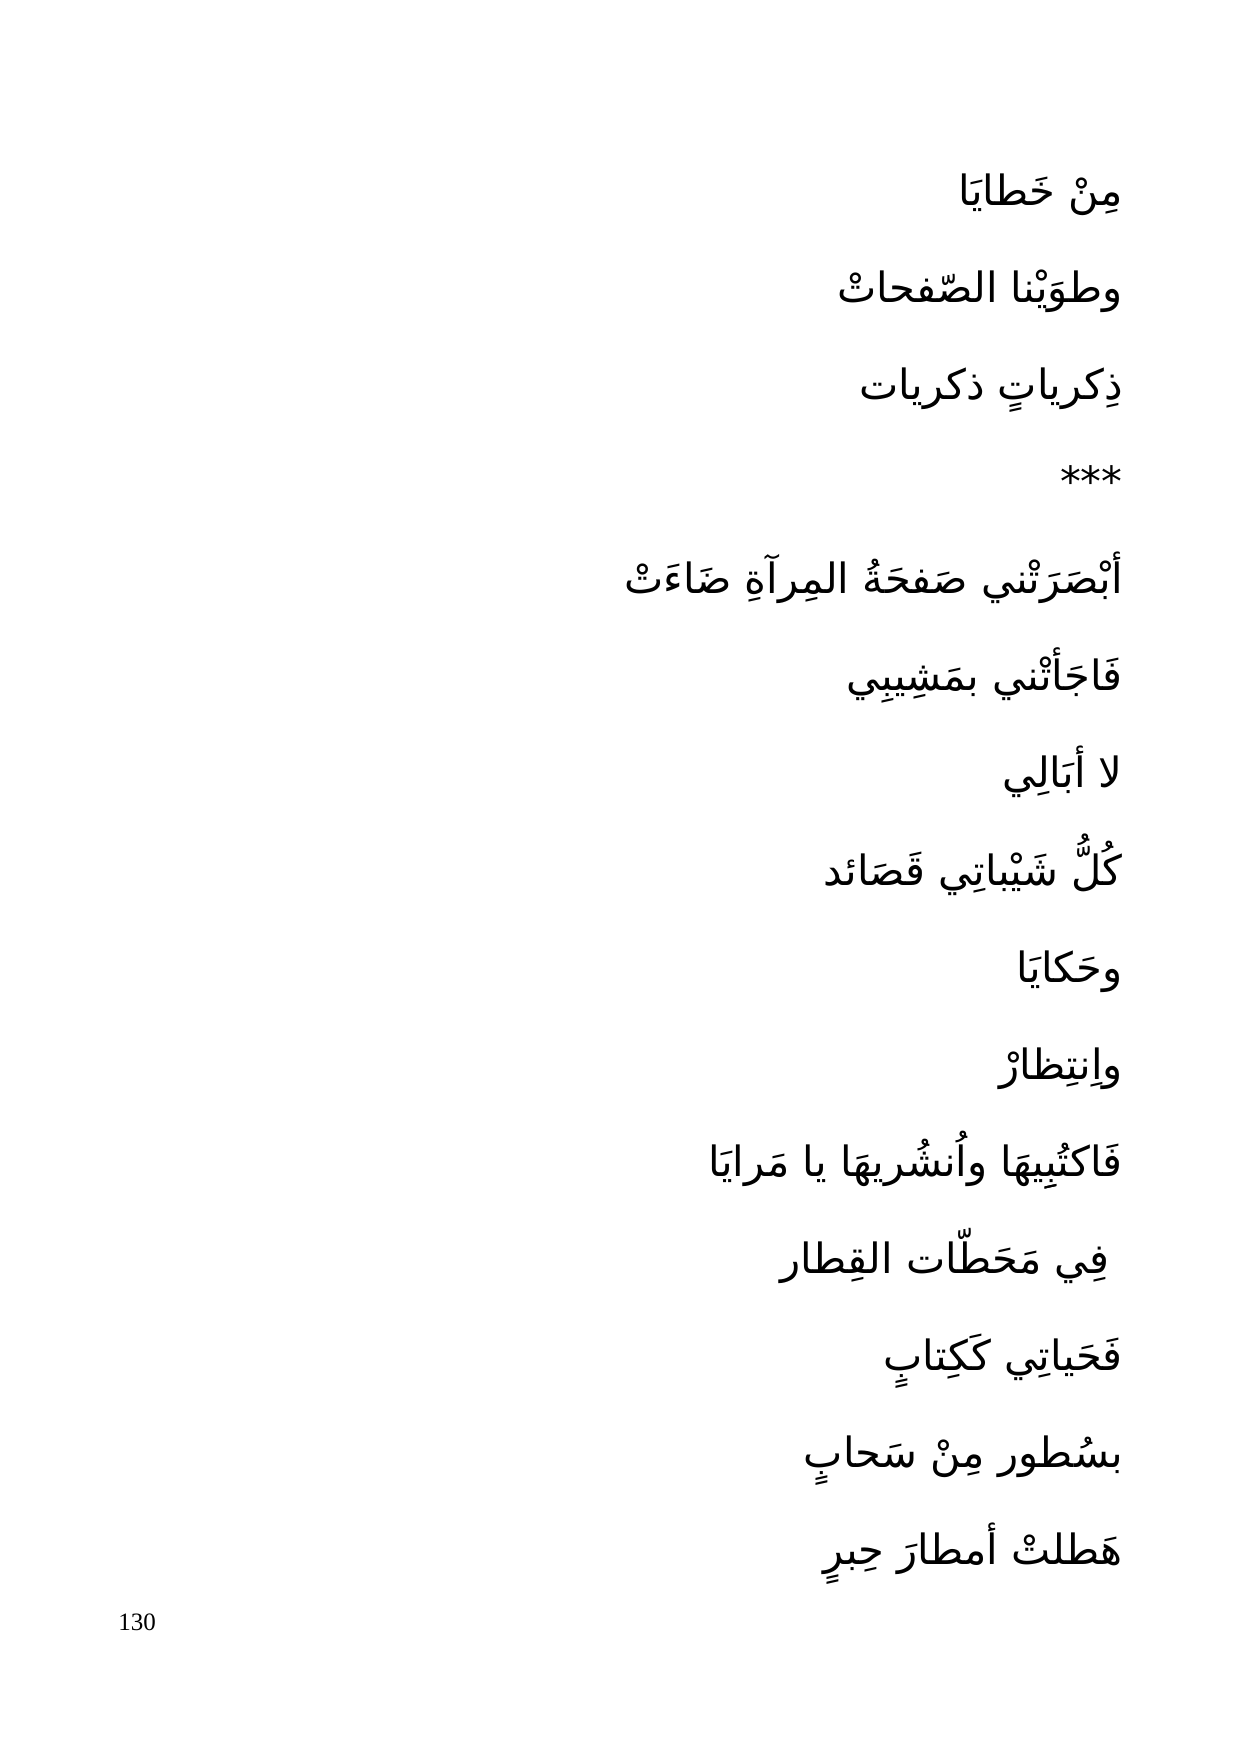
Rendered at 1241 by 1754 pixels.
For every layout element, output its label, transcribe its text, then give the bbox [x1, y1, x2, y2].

text كُلُّ شَيْباتِي قَصَائد [118, 846, 1122, 895]
text فَحَياتِي كَكِتابٍ [118, 1332, 1122, 1380]
text فِي مَحَطّات القِطار [118, 1234, 1122, 1283]
text ذِكرياتٍ ذكريات [118, 361, 1122, 409]
text وحَكايَا [118, 943, 1122, 992]
text فَاجَأتْني بمَشِيبِي [118, 652, 1122, 701]
text فَاكتُبِِيهَا واُنشُريهَا يا مَرايَا [118, 1137, 1122, 1186]
text *** [118, 458, 1122, 506]
text واِنتِظارْ [118, 1040, 1122, 1089]
text أبْصَرَتْني صَفحَةُ المِرآةِ ضَاءَتْ [118, 555, 1122, 603]
text بسُطور مِنْ سَحابٍ [118, 1429, 1122, 1477]
text لا أبَالِي [118, 749, 1122, 798]
text وطوَيْنا الصّفحاتْ [118, 264, 1122, 312]
text هَطلتْ أمطارَ حِبرٍ [118, 1526, 1122, 1574]
text مِنْ خَطايَا [118, 167, 1122, 215]
